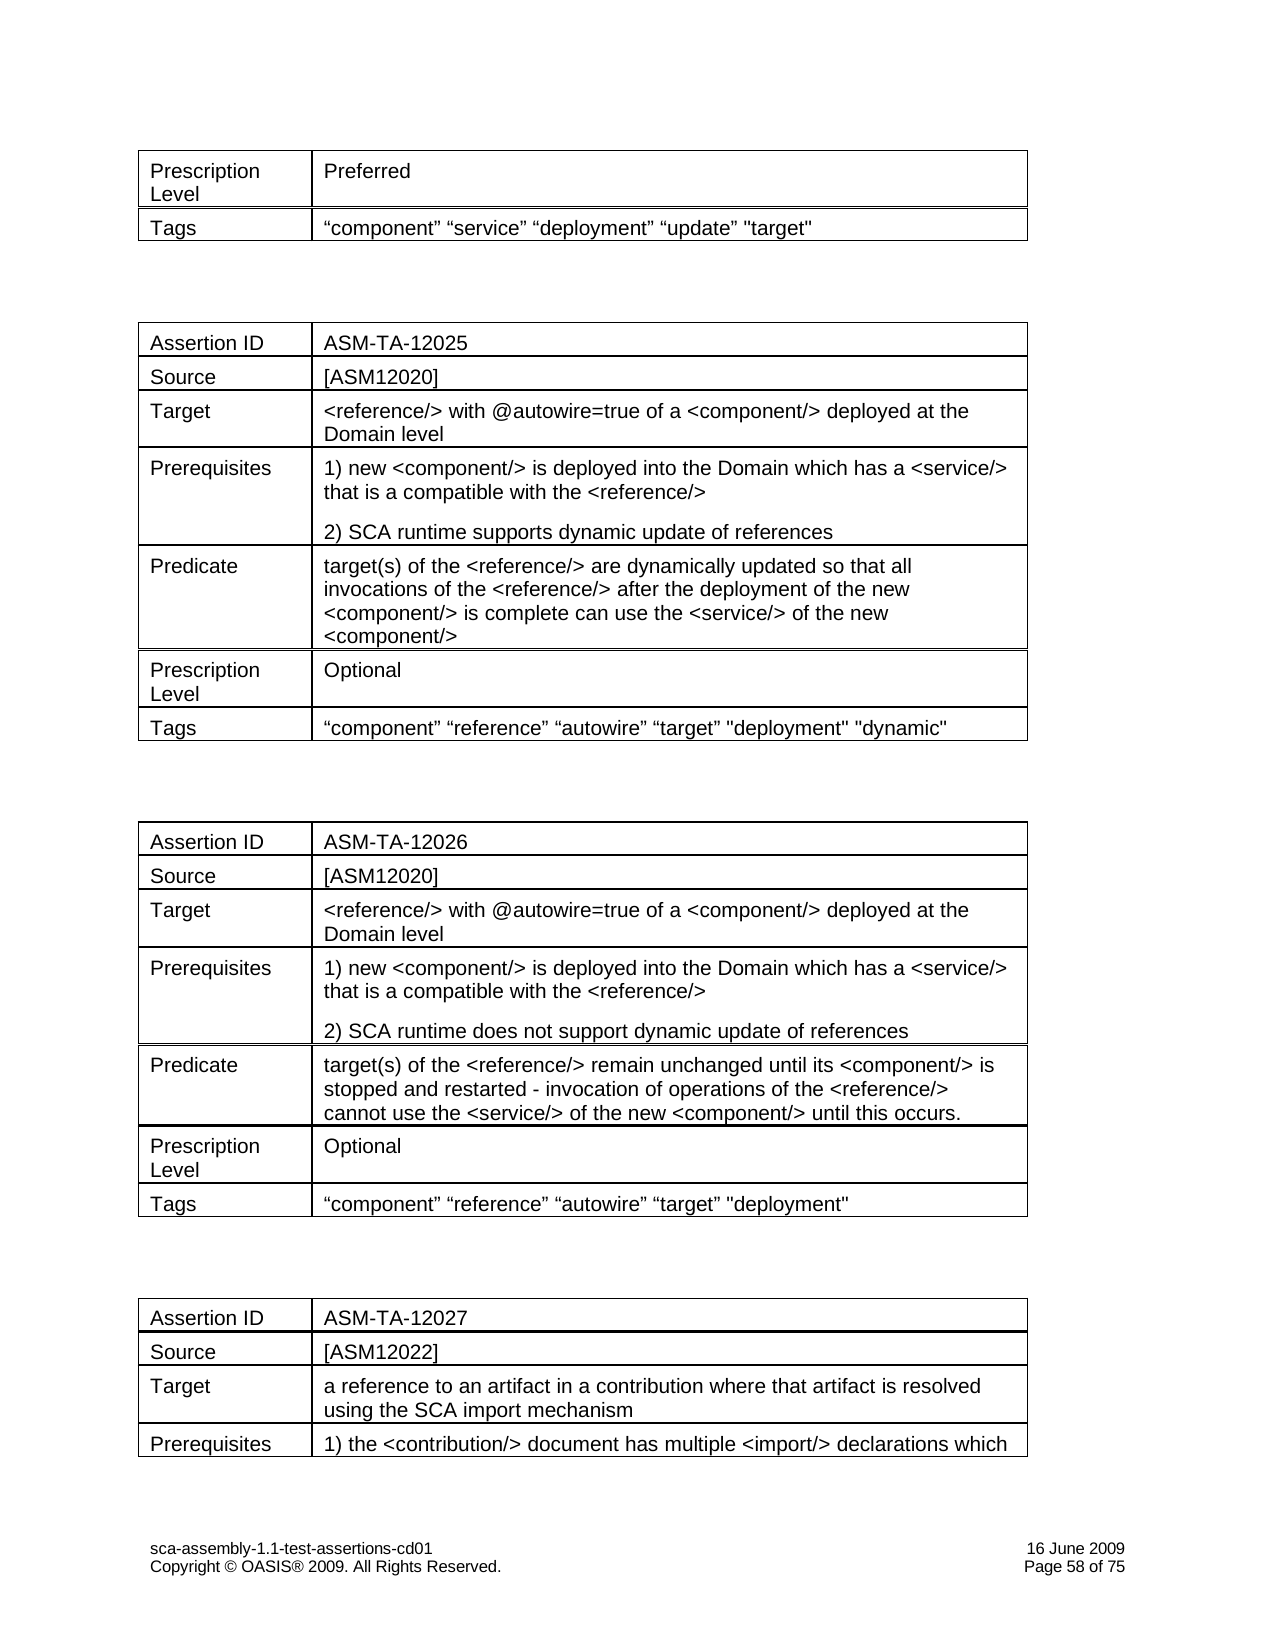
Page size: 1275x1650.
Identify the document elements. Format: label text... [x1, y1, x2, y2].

table_header ASM-TA-12025 [313, 323, 1027, 355]
table_cell “component” “service” “deployment” “update” "target" [313, 209, 1027, 240]
table_cell Target [139, 890, 311, 946]
table_cell Prescription Level [139, 1127, 311, 1182]
table_cell [ASM12022] [313, 1333, 1027, 1364]
table_cell <reference/> with @autowire=true of a <component/> deployed at the Domain level [313, 890, 1027, 946]
table_cell Prerequisites [139, 948, 311, 1043]
table_cell Preferred [313, 151, 1027, 206]
table_cell 1) new <component/> is deployed into the Domain which has a <service/> that is a compatible with the <reference/> 2) SCA runtime does not support dynamic update of references [313, 948, 1027, 1043]
table_cell “component” “reference” “autowire” “target” "deployment" "dynamic" [313, 708, 1027, 740]
table_cell 1) new <component/> is deployed into the Domain which has a <service/> that is a compatible with the <reference/> 2) SCA runtime supports dynamic update of references [313, 448, 1027, 544]
table_cell [ASM12020] [313, 357, 1027, 389]
table_cell Optional [313, 651, 1027, 706]
table_header Assertion ID [139, 1299, 311, 1330]
table_cell Source [139, 357, 311, 389]
table_cell Target [139, 391, 311, 446]
table_cell “component” “reference” “autowire” “target” "deployment" [313, 1184, 1027, 1216]
table_cell Predicate [139, 1046, 311, 1124]
table_cell a reference to an artifact in a contribution where that artifact is resolved using the SCA import mechanism [313, 1366, 1027, 1422]
table_cell target(s) of the <reference/> remain unchanged until its <component/> is stopped and restarted - invocation of operations of the <reference/> cannot use the <service/> of the new <component/> until this occurs. [313, 1046, 1027, 1124]
table_cell 1) the <contribution/> document has multiple <import/> declarations which [313, 1424, 1027, 1456]
table_cell Source [139, 856, 311, 888]
table_cell target(s) of the <reference/> are dynamically updated so that all invocations of the <reference/> after the deployment of the new <component/> is complete can use the <service/> of the new <component/> [313, 546, 1027, 648]
table_cell Tags [139, 708, 311, 740]
table_cell Optional [313, 1127, 1027, 1182]
table_cell Tags [139, 209, 311, 240]
table_cell <reference/> with @autowire=true of a <component/> deployed at the Domain level [313, 391, 1027, 446]
table_cell Prescription Level [139, 651, 311, 706]
table_cell Source [139, 1333, 311, 1364]
table_cell Prerequisites [139, 448, 311, 544]
table_cell Prescription Level [139, 151, 311, 206]
table_cell Target [139, 1366, 311, 1422]
table_header ASM-TA-12026 [313, 823, 1027, 854]
table_header Assertion ID [139, 323, 311, 355]
table_cell [ASM12020] [313, 856, 1027, 888]
table_cell Prerequisites [139, 1424, 311, 1456]
table_cell Tags [139, 1184, 311, 1216]
table_header ASM-TA-12027 [313, 1299, 1027, 1330]
table_header Assertion ID [139, 823, 311, 854]
table_cell Predicate [139, 546, 311, 648]
